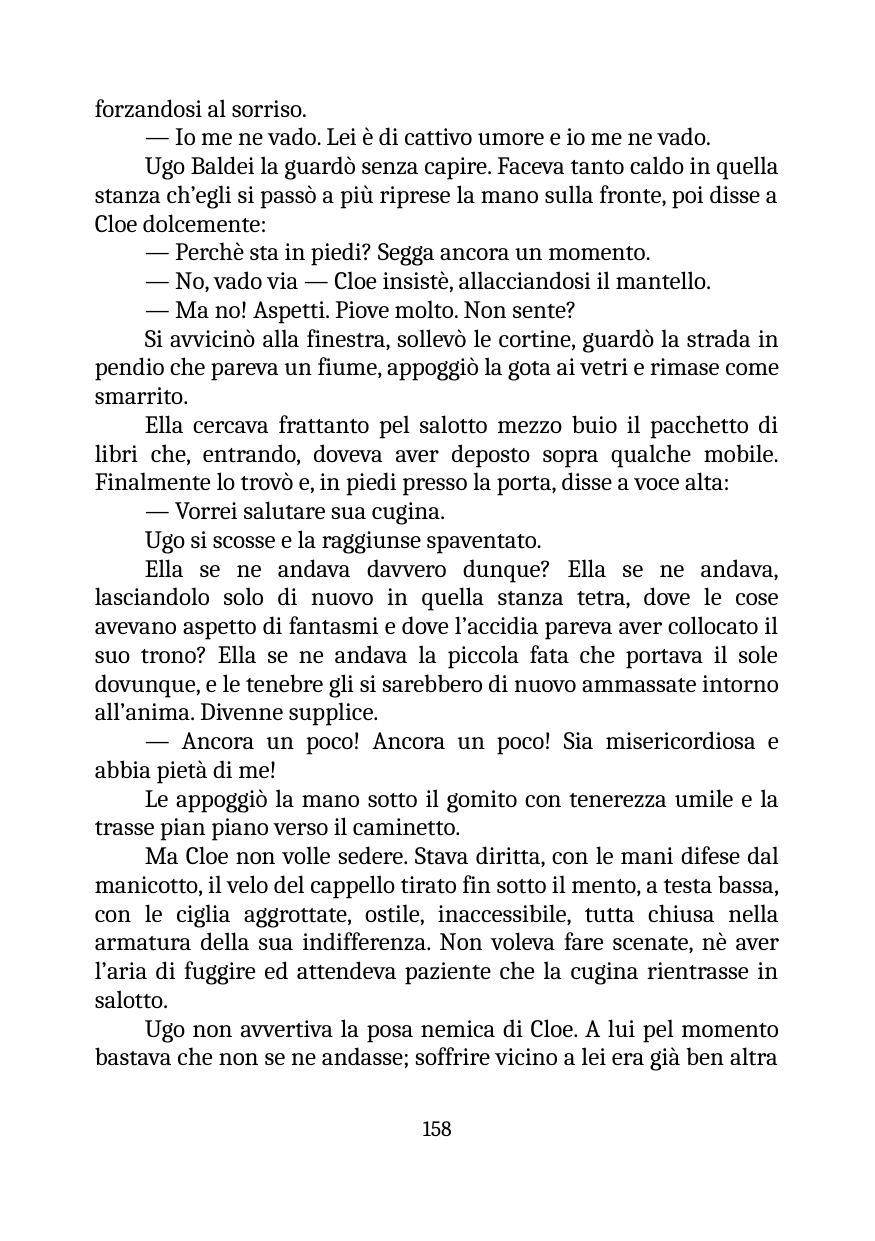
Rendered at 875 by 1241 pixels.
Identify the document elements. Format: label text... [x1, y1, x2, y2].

text — No, vado via — Cloe insistè, allacciandosi il mantello. [94, 267, 779, 296]
text Si avvicinò alla finestra, sollevò le cortine, guardò la strada in pendio che pareva un fiume, appoggiò la gota ai vetri e rimase come smarrito. [94, 324, 779, 411]
text Ugo Baldei la guardò senza capire. Faceva tanto caldo in quella stanza ch’egli si passò a più riprese la mano sulla fronte, poi disse a Cloe dolcemente: [94, 152, 779, 238]
text — Ancora un poco! Ancora un poco! Sia misericordiosa e abbia pietà di me! [94, 727, 779, 784]
text Ugo non avvertiva la posa nemica di Cloe. A lui pel momento bastava che non se ne andasse; soffrire vicino a lei era già ben altra [94, 1014, 779, 1072]
text — Perchè sta in piedi? Segga ancora un momento. [94, 238, 779, 267]
text — Vorrei salutare sua cugina. [94, 497, 779, 526]
text — Ma no! Aspetti. Piove molto. Non sente? [94, 296, 779, 324]
text Ugo si scosse e la raggiunse spaventato. [94, 526, 779, 554]
text Ella se ne andava davvero dunque? Ella se ne andava, lasciandolo solo di nuovo in quella stanza tetra, dove le cose avevano aspetto di fantasmi e dove l’accidia pareva aver collocato il suo trono? Ella se ne andava la piccola fata che portava il sole dovunque, e le tenebre gli si sarebbero di nuovo ammassate intorno all’anima. Divenne supplice. [94, 554, 779, 727]
text Le appoggiò la mano sotto il gomito con tenerezza umile e la trasse pian piano verso il caminetto. [94, 784, 779, 842]
text Ma Cloe non volle sedere. Stava diritta, con le mani difese dal manicotto, il velo del cappello tirato fin sotto il mento, a testa bassa, con le ciglia aggrottate, ostile, inaccessibile, tutta chiusa nella armatura della sua indifferenza. Non voleva fare scenate, nè aver l’aria di fuggire ed attendeva paziente che la cugina rientrasse in salotto. [94, 842, 779, 1014]
text forzandosi al sorriso. [94, 94, 779, 123]
text Ella cercava frattanto pel salotto mezzo buio il pacchetto di libri che, entrando, doveva aver deposto sopra qualche mobile. Finalmente lo trovò e, in piedi presso la porta, disse a voce alta: [94, 411, 779, 497]
text — Io me ne vado. Lei è di cattivo umore e io me ne vado. [94, 123, 779, 152]
